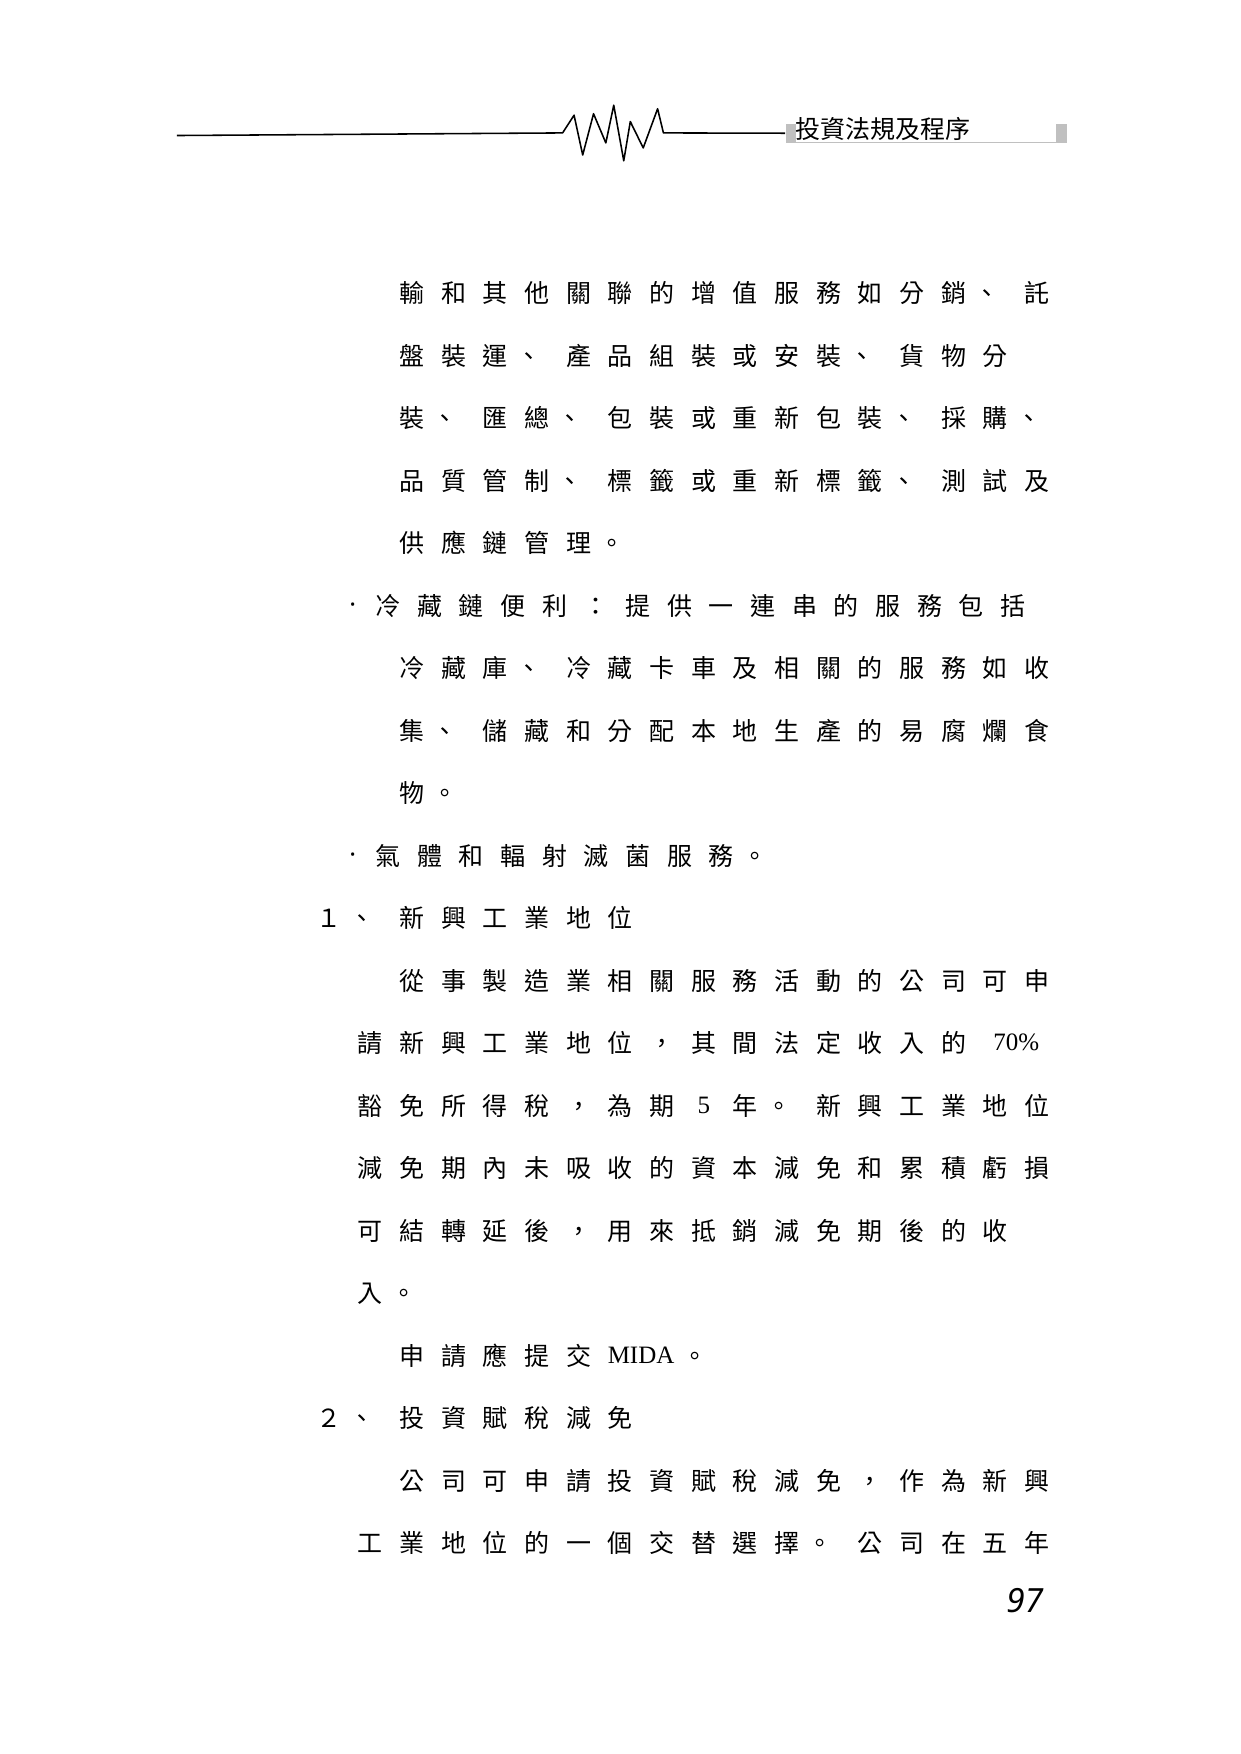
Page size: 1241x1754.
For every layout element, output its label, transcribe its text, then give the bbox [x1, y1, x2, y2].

text 公司可申請投資賦稅減免，作為新興工業地位的一個交替選擇。公司在五年 [330, 1438, 1058, 1563]
text 從事製造業相關服務活動的公司可申請新興工業地位，其間法定收入的70%豁免所得稅，為期5年。新興工業地位減免期內未吸收的資本減免和累積虧損可結轉延後，用來抵銷減免期後的收入。 [330, 938, 1058, 1313]
text 申請應提交MIDA。 [330, 1313, 1058, 1375]
text １、新興工業地位 [281, 875, 1058, 938]
text ․ 氣體和輻射滅菌服務。 [330, 813, 1058, 875]
text ２、投資賦稅減免 [281, 1375, 1058, 1438]
text 輸和其他關聯的增值服務如分銷、託盤裝運、產品組裝或安裝、貨物分裝、匯總、包裝或重新包裝、採購、品質管制、標籤或重新標籤、測試及供應鏈管理。 [330, 250, 1058, 563]
text ․ 冷藏鏈便利：提供一連串的服務包括冷藏庫、冷藏卡車及相關的服務如收集、儲藏和分配本地生產的易腐爛食物。 [330, 563, 1058, 813]
